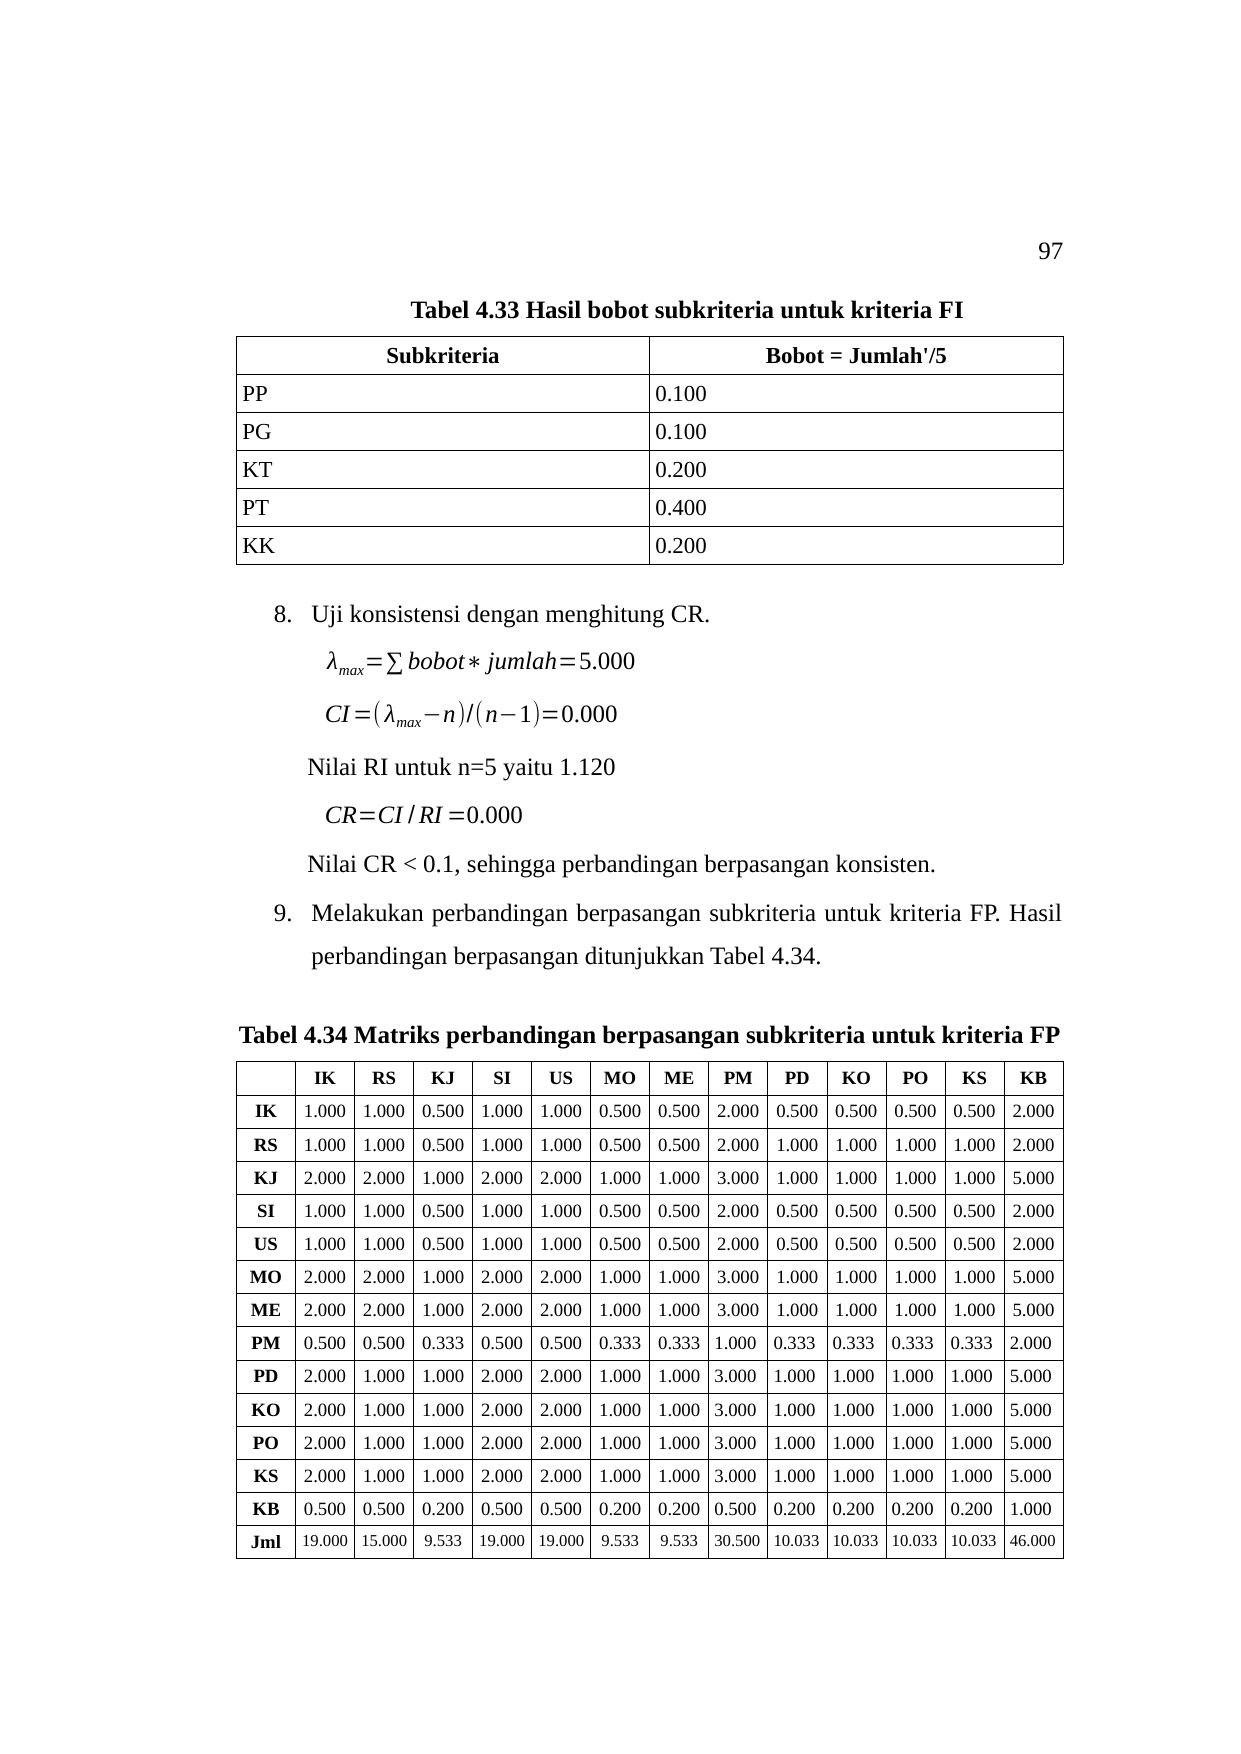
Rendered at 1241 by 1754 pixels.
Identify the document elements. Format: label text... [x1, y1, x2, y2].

table_cell 0.500 [414, 1129, 472, 1161]
table_cell 9.533 [650, 1526, 708, 1558]
table_cell 1.000 [355, 1129, 413, 1161]
table_cell 0.200 [828, 1493, 886, 1525]
table_cell 0.500 [946, 1195, 1004, 1227]
table_cell KT [237, 451, 649, 488]
table_header PO [887, 1062, 945, 1094]
table_cell 1.000 [650, 1261, 708, 1293]
table_cell 10.033 [828, 1526, 886, 1558]
table_cell 0.333 [591, 1327, 649, 1359]
table_cell 0.200 [946, 1493, 1004, 1525]
table_cell 0.500 [414, 1228, 472, 1260]
table_cell 2.000 [709, 1228, 767, 1260]
table_cell 2.000 [1005, 1327, 1063, 1359]
table_cell 0.500 [473, 1327, 531, 1359]
table_cell 5.000 [1005, 1261, 1063, 1293]
table_cell 2.000 [1005, 1129, 1063, 1161]
table_cell 15.000 [355, 1526, 413, 1558]
table_cell 1.000 [414, 1261, 472, 1293]
table_cell 2.000 [296, 1361, 354, 1393]
table_cell 1.000 [296, 1195, 354, 1227]
table_cell 1.000 [473, 1195, 531, 1227]
table_cell 19.000 [532, 1526, 590, 1558]
table_cell 1.000 [355, 1096, 413, 1128]
table_cell 1.000 [473, 1228, 531, 1260]
table_cell 2.000 [1005, 1228, 1063, 1260]
table_cell 2.000 [355, 1162, 413, 1194]
table_cell 1.000 [946, 1460, 1004, 1492]
table_cell 1.000 [828, 1261, 886, 1293]
table_cell 1.000 [828, 1162, 886, 1194]
table_cell 2.000 [473, 1460, 531, 1492]
table_cell 1.000 [887, 1427, 945, 1459]
table_cell 1.000 [532, 1228, 590, 1260]
table_cell 30.500 [709, 1526, 767, 1558]
table_cell 0.500 [946, 1096, 1004, 1128]
table_header SI [473, 1062, 531, 1094]
table_cell 0.400 [650, 489, 1063, 526]
table_cell KB [237, 1493, 295, 1525]
table_cell 1.000 [768, 1261, 827, 1293]
table_cell Jml [237, 1526, 295, 1558]
table_cell 2.000 [473, 1261, 531, 1293]
table_cell 1.000 [532, 1129, 590, 1161]
table_cell 2.000 [296, 1427, 354, 1459]
table_cell MO [237, 1261, 295, 1293]
table_cell 1.000 [887, 1129, 945, 1161]
table_cell 0.100 [650, 375, 1063, 412]
table_cell 1.000 [591, 1427, 649, 1459]
table_cell 1.000 [828, 1394, 886, 1426]
table_cell 2.000 [355, 1261, 413, 1293]
table_cell 2.000 [709, 1129, 767, 1161]
table_cell 3.000 [709, 1361, 767, 1393]
table_cell 10.033 [946, 1526, 1004, 1558]
table_header KB [1005, 1062, 1063, 1094]
table_cell 1.000 [414, 1460, 472, 1492]
table_cell 10.033 [887, 1526, 945, 1558]
table_cell 5.000 [1005, 1427, 1063, 1459]
table_cell 0.500 [650, 1195, 708, 1227]
table_cell 9.533 [591, 1526, 649, 1558]
table_cell 2.000 [532, 1460, 590, 1492]
table_header KS [946, 1062, 1004, 1094]
table_cell 1.000 [473, 1096, 531, 1128]
table_cell 1.000 [887, 1394, 945, 1426]
table_cell 1.000 [768, 1460, 827, 1492]
table_cell 1.000 [768, 1427, 827, 1459]
table_cell 2.000 [532, 1162, 590, 1194]
table_cell 1.000 [946, 1261, 1004, 1293]
table_cell 2.000 [473, 1361, 531, 1393]
table_cell 0.333 [768, 1327, 827, 1359]
table_cell 1.000 [828, 1361, 886, 1393]
table_cell 0.333 [828, 1327, 886, 1359]
table_cell 3.000 [709, 1460, 767, 1492]
table_header PD [768, 1062, 827, 1094]
table_cell 1.000 [887, 1162, 945, 1194]
table_cell 1.000 [355, 1394, 413, 1426]
table_cell 0.500 [828, 1228, 886, 1260]
table_cell SI [237, 1195, 295, 1227]
table_cell 0.200 [887, 1493, 945, 1525]
list Tabel 4.33 Hasil bobot subkriteria untuk kriteria FI [274, 295, 1063, 324]
table_cell 1.000 [532, 1195, 590, 1227]
table_cell 1.000 [414, 1427, 472, 1459]
table_cell 0.500 [650, 1228, 708, 1260]
table_cell 3.000 [709, 1261, 767, 1293]
table_cell KS [237, 1460, 295, 1492]
table_cell PD [237, 1361, 295, 1393]
table_cell 1.000 [296, 1129, 354, 1161]
table_cell 2.000 [473, 1162, 531, 1194]
table_cell 0.333 [946, 1327, 1004, 1359]
table_cell 2.000 [473, 1294, 531, 1326]
list Melakukan perbandingan berpasangan subkriteria untuk kriteria FP. Hasil perbandingan berpasangan ditunjukkan Tabel 4.34. [274, 898, 1063, 970]
table_cell 0.200 [650, 1493, 708, 1525]
table_cell 1.000 [591, 1460, 649, 1492]
text Nilai CR < 0.1, sehingga perbandingan berpasangan konsisten. [236, 849, 1063, 878]
table_cell 0.500 [296, 1493, 354, 1525]
table_cell 0.500 [473, 1493, 531, 1525]
table_cell 1.000 [828, 1294, 886, 1326]
table_cell 1.000 [414, 1294, 472, 1326]
table_cell 46.000 [1005, 1526, 1063, 1558]
table_cell 5.000 [1005, 1394, 1063, 1426]
table_cell 0.500 [887, 1228, 945, 1260]
table_cell US [237, 1228, 295, 1260]
table_cell 5.000 [1005, 1294, 1063, 1326]
table_cell 2.000 [473, 1394, 531, 1426]
table_cell 0.500 [414, 1195, 472, 1227]
table_cell 1.000 [946, 1129, 1004, 1161]
table_cell 2.000 [296, 1261, 354, 1293]
table_cell 0.500 [355, 1493, 413, 1525]
table_header RS [355, 1062, 413, 1094]
table_cell 1.000 [828, 1460, 886, 1492]
table_cell 2.000 [709, 1195, 767, 1227]
table_cell 1.000 [650, 1162, 708, 1194]
table_cell 1.000 [650, 1460, 708, 1492]
table_cell 0.500 [296, 1327, 354, 1359]
table_cell 1.000 [355, 1361, 413, 1393]
table_cell 1.000 [946, 1394, 1004, 1426]
table_cell 0.500 [768, 1228, 827, 1260]
table_cell 0.100 [650, 413, 1063, 450]
table_cell ME [237, 1294, 295, 1326]
table_cell PT [237, 489, 649, 526]
table_cell 0.333 [650, 1327, 708, 1359]
list Uji konsistensi dengan menghitung CR. [274, 599, 1063, 627]
table_cell 1.000 [946, 1162, 1004, 1194]
table_cell RS [237, 1129, 295, 1161]
table_cell 0.500 [709, 1493, 767, 1525]
table_cell 1.000 [1005, 1493, 1063, 1525]
table_cell 1.000 [650, 1294, 708, 1326]
table_cell PG [237, 413, 649, 450]
table_header [237, 1062, 295, 1094]
table_cell 2.000 [296, 1294, 354, 1326]
table_cell 5.000 [1005, 1162, 1063, 1194]
table_cell 1.000 [946, 1361, 1004, 1393]
table_cell 19.000 [296, 1526, 354, 1558]
table_cell 2.000 [1005, 1195, 1063, 1227]
table_header US [532, 1062, 590, 1094]
table_cell 1.000 [887, 1261, 945, 1293]
table_cell 1.000 [768, 1294, 827, 1326]
table_header Subkriteria [237, 337, 649, 374]
table_cell 0.200 [768, 1493, 827, 1525]
table_cell 1.000 [355, 1228, 413, 1260]
table_cell PO [237, 1427, 295, 1459]
table_cell 9.533 [414, 1526, 472, 1558]
table_cell IK [237, 1096, 295, 1128]
table_cell 1.000 [532, 1096, 590, 1128]
table_cell 2.000 [473, 1427, 531, 1459]
table_cell 1.000 [296, 1228, 354, 1260]
table_cell 1.000 [355, 1195, 413, 1227]
table_cell 0.500 [887, 1096, 945, 1128]
table_cell 1.000 [828, 1427, 886, 1459]
table_cell KO [237, 1394, 295, 1426]
table_cell 3.000 [709, 1162, 767, 1194]
table_cell 0.500 [355, 1327, 413, 1359]
table_cell 2.000 [296, 1460, 354, 1492]
table_cell 2.000 [1005, 1096, 1063, 1128]
table_cell 0.500 [768, 1195, 827, 1227]
table_cell 0.500 [946, 1228, 1004, 1260]
table_cell 0.333 [414, 1327, 472, 1359]
table_cell 0.333 [887, 1327, 945, 1359]
table_cell 2.000 [532, 1261, 590, 1293]
table_cell PM [237, 1327, 295, 1359]
table_cell 0.200 [650, 527, 1063, 564]
table_cell 1.000 [946, 1294, 1004, 1326]
table_cell 1.000 [709, 1327, 767, 1359]
table_header ME [650, 1062, 708, 1094]
table_cell 19.000 [473, 1526, 531, 1558]
table_cell 2.000 [709, 1096, 767, 1128]
table_cell 2.000 [296, 1394, 354, 1426]
table_cell 0.500 [591, 1129, 649, 1161]
table_cell 5.000 [1005, 1460, 1063, 1492]
table_cell PP [237, 375, 649, 412]
table_cell 1.000 [355, 1427, 413, 1459]
table_cell 0.500 [887, 1195, 945, 1227]
table_cell 1.000 [828, 1129, 886, 1161]
table_cell 1.000 [768, 1129, 827, 1161]
table_cell 1.000 [591, 1294, 649, 1326]
table_cell 3.000 [709, 1394, 767, 1426]
table_cell 1.000 [650, 1427, 708, 1459]
table_cell 2.000 [532, 1427, 590, 1459]
table_cell 0.500 [414, 1096, 472, 1128]
table_cell 0.500 [591, 1096, 649, 1128]
table_cell 0.200 [414, 1493, 472, 1525]
table_cell 1.000 [591, 1162, 649, 1194]
table_cell 1.000 [473, 1129, 531, 1161]
table_cell 1.000 [591, 1261, 649, 1293]
table_cell 1.000 [887, 1361, 945, 1393]
table_cell KK [237, 527, 649, 564]
table_cell 1.000 [591, 1361, 649, 1393]
table_cell 2.000 [532, 1394, 590, 1426]
table_cell 2.000 [532, 1294, 590, 1326]
table_header KO [828, 1062, 886, 1094]
text Tabel 4.34 Matriks perbandingan berpasangan subkriteria untuk kriteria FP [236, 1020, 1063, 1049]
table_cell 3.000 [709, 1427, 767, 1459]
table_cell 0.500 [591, 1195, 649, 1227]
table_cell 1.000 [414, 1361, 472, 1393]
table_cell 0.200 [591, 1493, 649, 1525]
table_cell 0.500 [768, 1096, 827, 1128]
table_cell 1.000 [650, 1361, 708, 1393]
table_cell 2.000 [296, 1162, 354, 1194]
text Nilai RI untuk n=5 yaitu 1.120 [236, 752, 1063, 781]
table_cell 10.033 [768, 1526, 827, 1558]
table_cell 1.000 [414, 1394, 472, 1426]
table_cell 1.000 [296, 1096, 354, 1128]
table_cell 1.000 [768, 1361, 827, 1393]
table_header Bobot = Jumlah'/5 [650, 337, 1063, 374]
table_cell 0.500 [591, 1228, 649, 1260]
table_cell 2.000 [532, 1361, 590, 1393]
table_cell 0.500 [650, 1129, 708, 1161]
table_cell 1.000 [887, 1460, 945, 1492]
table_cell 1.000 [887, 1294, 945, 1326]
table_cell 1.000 [768, 1394, 827, 1426]
table_cell 0.500 [532, 1327, 590, 1359]
table_cell 0.500 [828, 1195, 886, 1227]
table_cell 1.000 [650, 1394, 708, 1426]
table_cell 5.000 [1005, 1361, 1063, 1393]
table_header IK [296, 1062, 354, 1094]
table_cell 1.000 [591, 1394, 649, 1426]
table_cell 1.000 [355, 1460, 413, 1492]
table_cell 1.000 [946, 1427, 1004, 1459]
table_cell 1.000 [768, 1162, 827, 1194]
table_cell 0.500 [532, 1493, 590, 1525]
table_header PM [709, 1062, 767, 1094]
table_cell 0.500 [650, 1096, 708, 1128]
table_cell 3.000 [709, 1294, 767, 1326]
table_cell 1.000 [414, 1162, 472, 1194]
table_cell 2.000 [355, 1294, 413, 1326]
table_cell KJ [237, 1162, 295, 1194]
table_header KJ [414, 1062, 472, 1094]
table_header MO [591, 1062, 649, 1094]
table_cell 0.200 [650, 451, 1063, 488]
table_cell 0.500 [828, 1096, 886, 1128]
